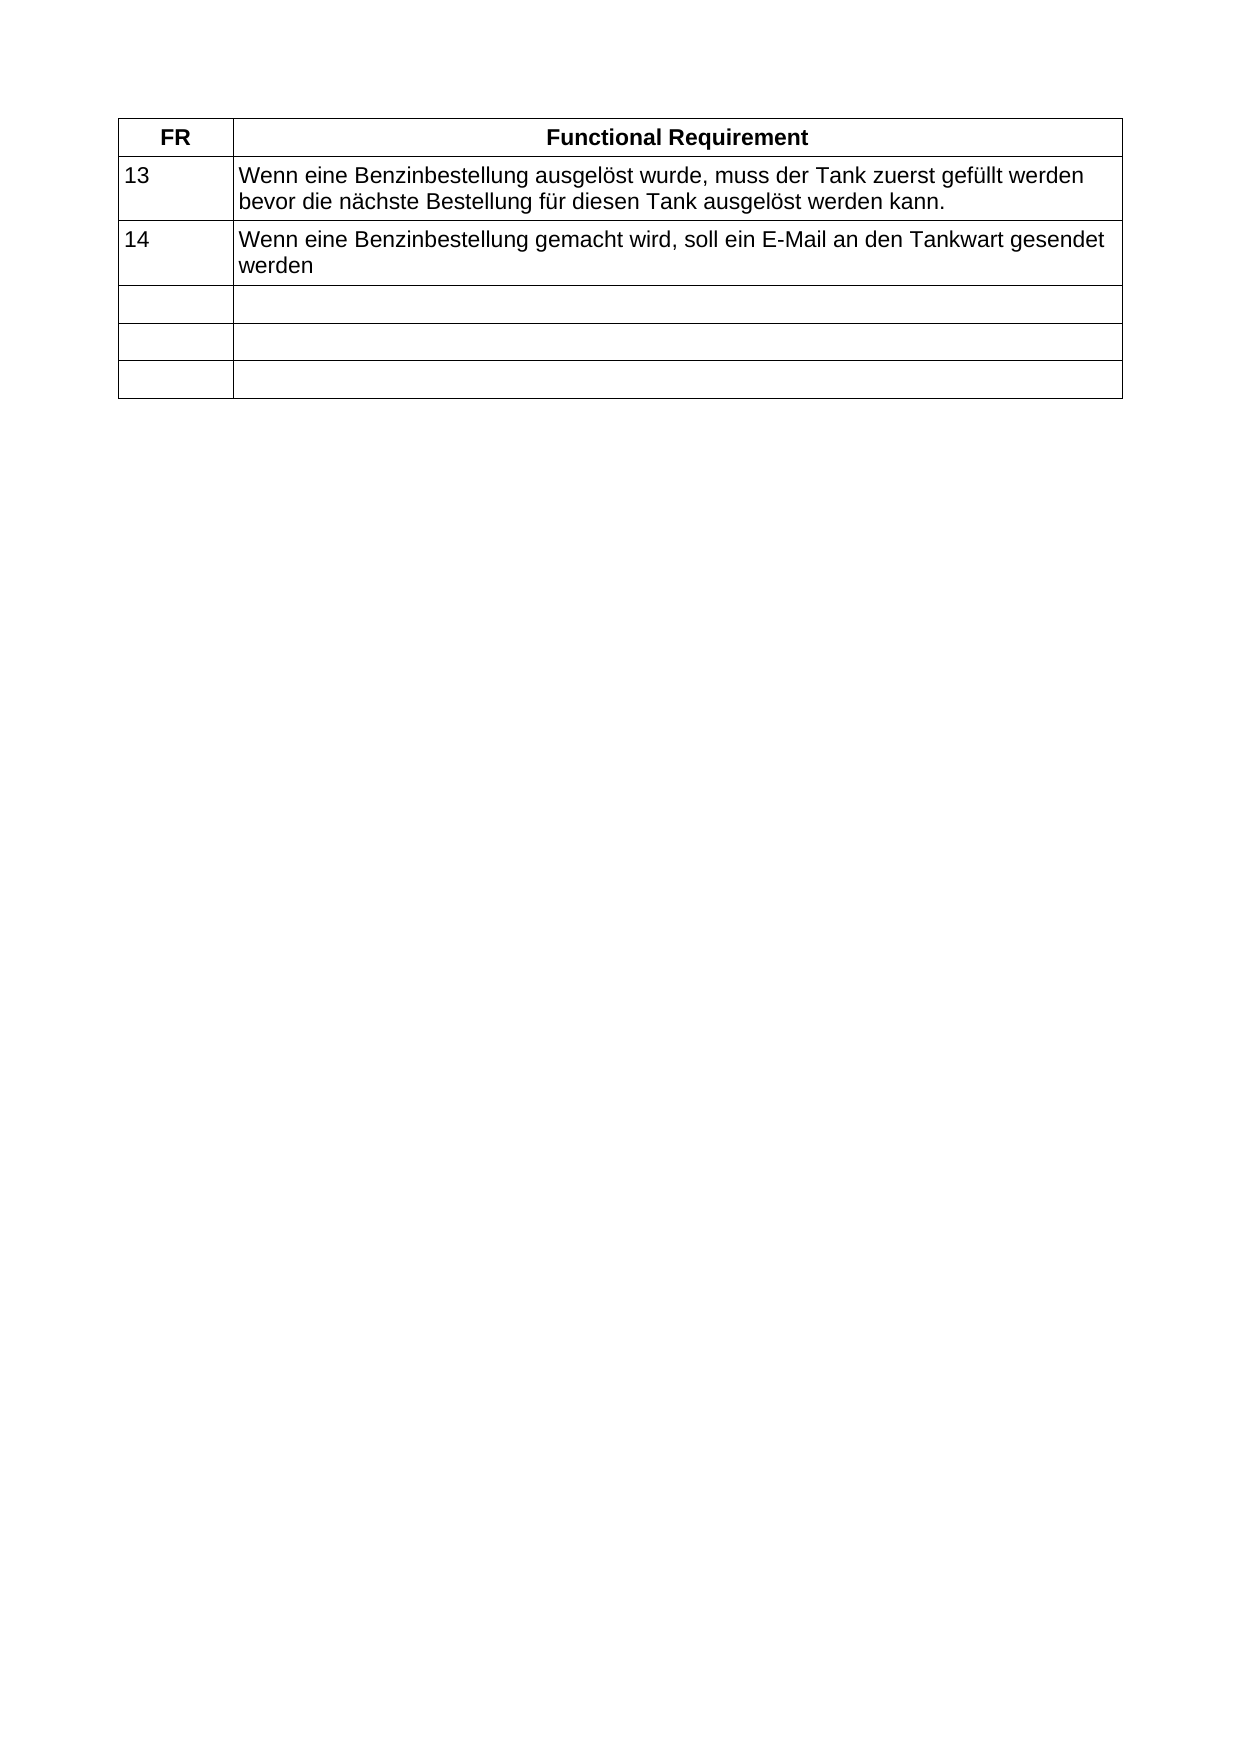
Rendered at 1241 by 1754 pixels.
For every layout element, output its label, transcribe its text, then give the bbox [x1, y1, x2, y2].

table_cell [119, 324, 233, 360]
table_header FR [119, 119, 233, 156]
table_cell [234, 361, 1122, 398]
table_header Functional Requirement [234, 119, 1122, 156]
table_cell [234, 324, 1122, 360]
table_cell 13 [119, 157, 233, 220]
table_cell [119, 286, 233, 322]
table_cell Wenn eine Benzinbestellung gemacht wird, soll ein E-Mail an den Tankwart gesendet werden [234, 221, 1122, 284]
table_cell [234, 286, 1122, 322]
table_cell [119, 361, 233, 398]
table_cell Wenn eine Benzinbestellung ausgelöst wurde, muss der Tank zuerst gefüllt werden bevor die nächste Bestellung für diesen Tank ausgelöst werden kann. [234, 157, 1122, 220]
table_cell 14 [119, 221, 233, 284]
